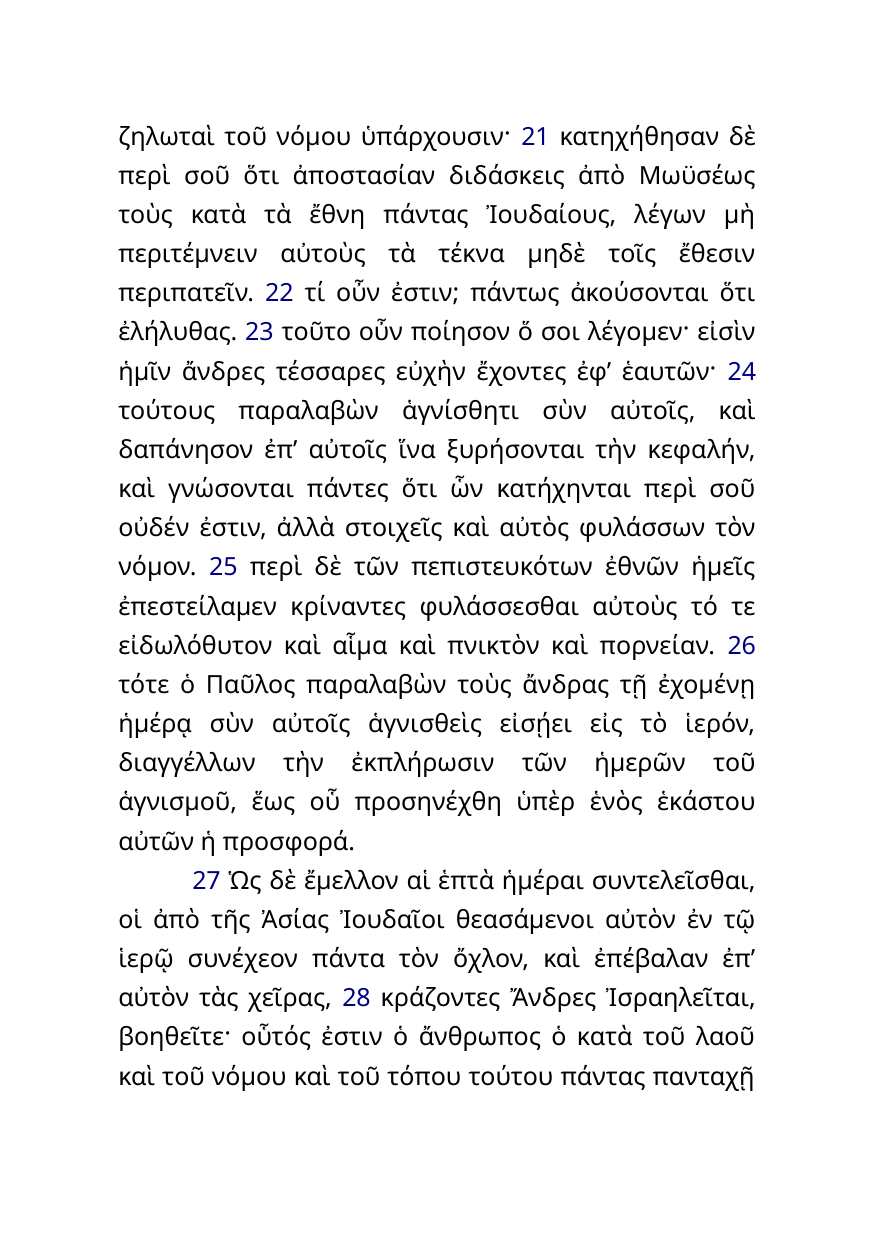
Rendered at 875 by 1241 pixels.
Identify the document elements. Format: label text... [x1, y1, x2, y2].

text 27 Ὡς δὲ ἔμελλον αἱ ἑπτὰ ἡμέραι συντελεῖσθαι, οἱ ἀπὸ τῆς Ἀσίας Ἰουδαῖοι θεασάμενοι αὐτὸν ἐν τῷ ἱερῷ συνέχεον πάντα τὸν ὄχλον, καὶ ἐπέβαλαν ἐπ’ αὐτὸν τὰς χεῖρας, 28 κράζοντες Ἄνδρες Ἰσραηλεῖται, βοηθεῖτε· οὗτός ἐστιν ὁ ἄνθρωπος ὁ κατὰ τοῦ λαοῦ καὶ τοῦ νόμου καὶ τοῦ τόπου τούτου πάντας πανταχῇ [118, 862, 756, 1092]
text ζηλωταὶ τοῦ νόμου ὑπάρχουσιν· 21 κατηχήθησαν δὲ περὶ σοῦ ὅτι ἀποστασίαν διδάσκεις ἀπὸ Μωϋσέως τοὺς κατὰ τὰ ἔθνη πάντας Ἰουδαίους, λέγων μὴ περιτέμνειν αὐτοὺς τὰ τέκνα μηδὲ τοῖς ἔθεσιν περιπατεῖν. 22 τί οὖν ἐστιν; πάντως ἀκούσονται ὅτι ἐλήλυθας. 23 τοῦτο οὖν ποίησον ὅ σοι λέγομεν· εἰσὶν ἡμῖν ἄνδρες τέσσαρες εὐχὴν ἔχοντες ἐφ’ ἑαυτῶν· 24 τούτους παραλαβὼν ἁγνίσθητι σὺν αὐτοῖς, καὶ δαπάνησον ἐπ’ αὐτοῖς ἵνα ξυρήσονται τὴν κεφαλήν, καὶ γνώσονται πάντες ὅτι ὧν κατήχηνται περὶ σοῦ οὐδέν ἐστιν, ἀλλὰ στοιχεῖς καὶ αὐτὸς φυλάσσων τὸν νόμον. 25 περὶ δὲ τῶν πεπιστευκότων ἐθνῶν ἡμεῖς ἐπεστείλαμεν κρίναντες φυλάσσεσθαι αὐτοὺς τό τε εἰδωλόθυτον καὶ αἷμα καὶ πνικτὸν καὶ πορνείαν. 26 τότε ὁ Παῦλος παραλαβὼν τοὺς ἄνδρας τῇ ἐχομένῃ ἡμέρᾳ σὺν αὐτοῖς ἁγνισθεὶς εἰσῄει εἰς τὸ ἱερόν, διαγγέλλων τὴν ἐκπλήρωσιν τῶν ἡμερῶν τοῦ ἁγνισμοῦ, ἕως οὗ προσηνέχθη ὑπὲρ ἑνὸς ἑκάστου αὐτῶν ἡ προσφορά. [118, 118, 756, 857]
